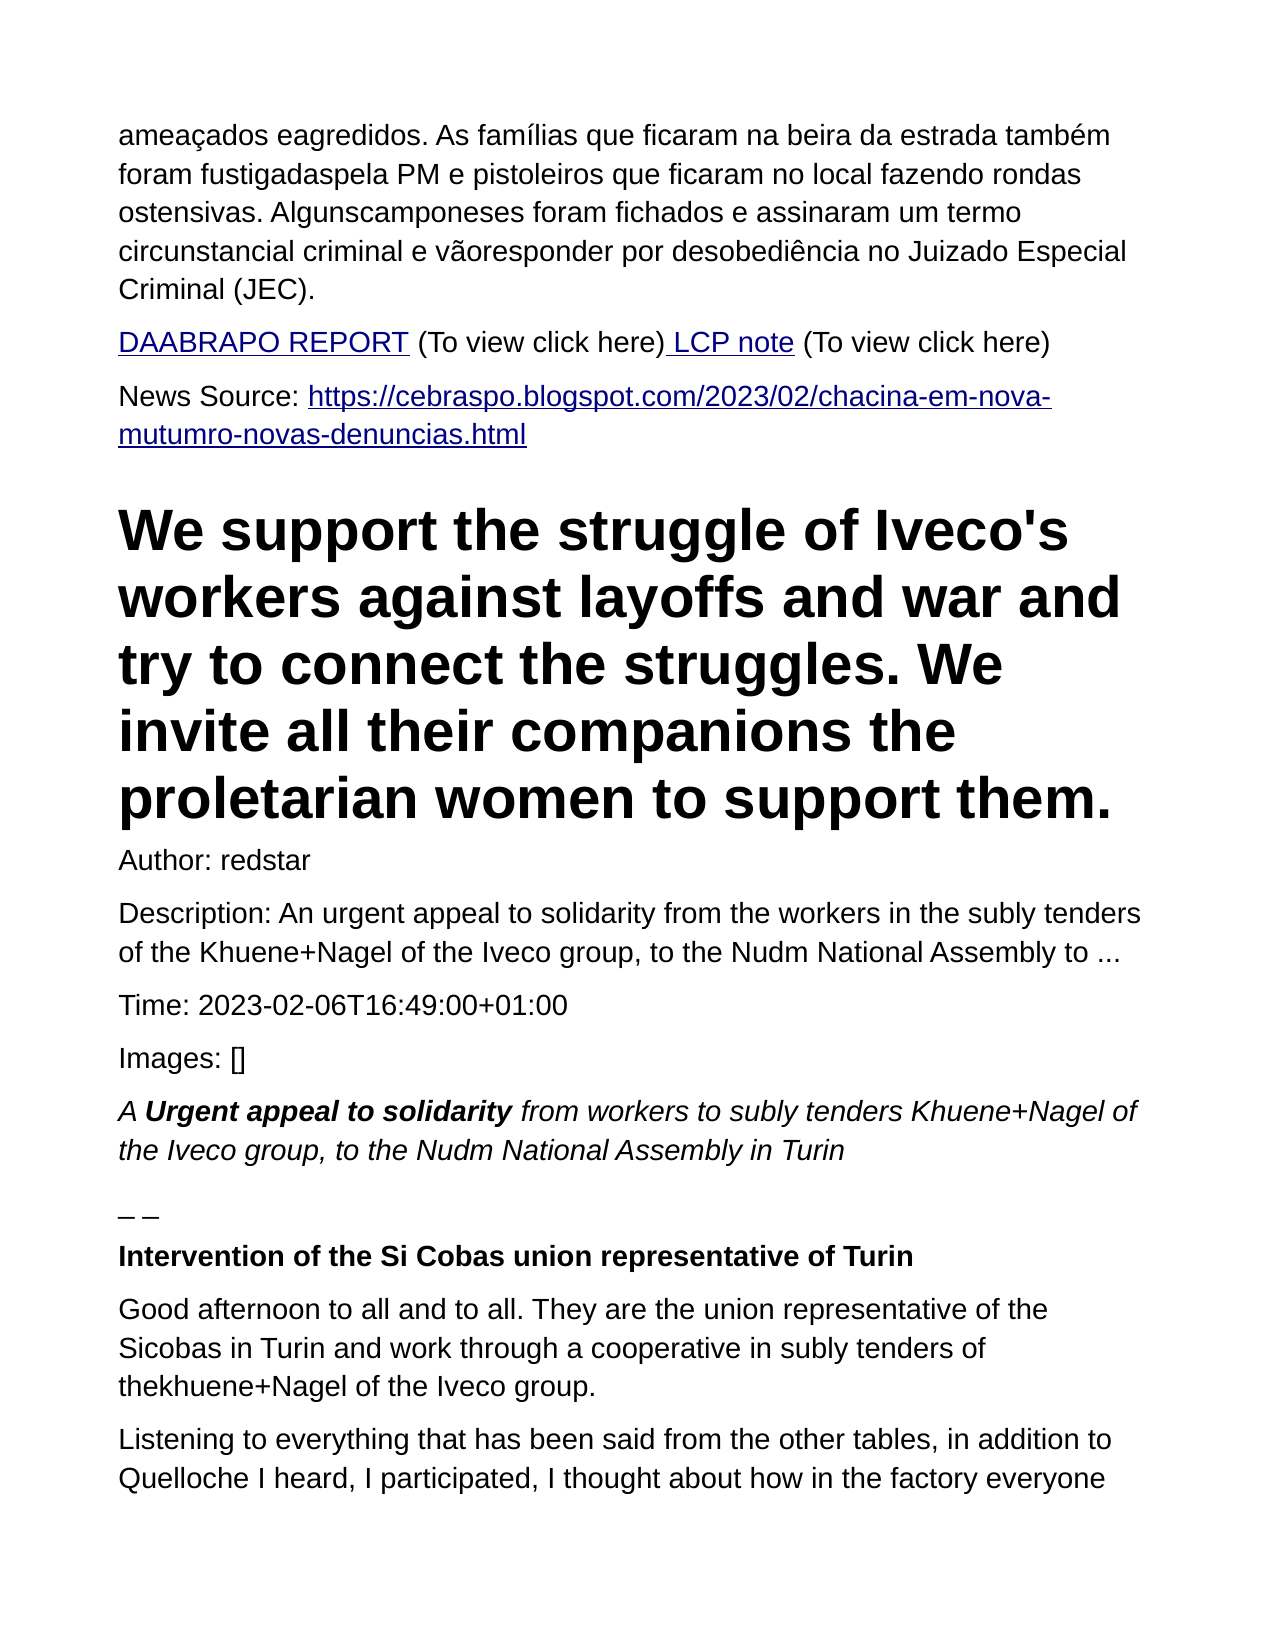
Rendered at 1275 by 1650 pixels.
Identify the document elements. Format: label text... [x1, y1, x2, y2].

text ameaçados eagredidos. As famílias que ficaram na beira da estrada também foram fustigadaspela PM e pistoleiros que ficaram no local fazendo rondas ostensivas. Algunscamponeses foram fichados e assinaram um termo circunstancial criminal e vãoresponder por desobediência no Juizado Especial Criminal (JEC). [118, 118, 1157, 306]
text Images: [] [118, 1041, 1157, 1074]
text Listening to everything that has been said from the other tables, in addition to Quelloche I heard, I participated, I thought about how in the factory everyone [118, 1422, 1157, 1494]
text Description: An urgent appeal to solidarity from the workers in the subly tenders of the Khuene+Nagel of the Iveco group, to the Nudm National Assembly to ... [118, 896, 1157, 968]
text News Source: https://cebraspo.blogspot.com/2023/02/chacina-em-nova-mutumro-novas-denuncias.html [118, 378, 1157, 451]
text Good afternoon to all and to all. They are the union representative of the Sicobas in Turin and work through a cooperative in subly tenders of thekhuene+Nagel of the Iveco group. [118, 1292, 1157, 1403]
text Time: 2023-02-06T16:49:00+01:00 [118, 988, 1157, 1021]
text Author: redstar [118, 843, 1157, 877]
text _ _ [118, 1186, 1157, 1219]
subtitle We support the struggle of Iveco's workers against layoffs and war and try to connect the struggles. We invite all their companions the proletarian women to support them. [118, 495, 1157, 831]
text Intervention of the Si Cobas union representative of Turin [118, 1239, 1157, 1272]
text DAABRAPO REPORT (To view click here) LCP note (To view click here) [118, 325, 1157, 359]
text A Urgent appeal to solidarity from workers to subly tenders Khuene+Nagel of the Iveco group, to the Nudm National Assembly in Turin [118, 1094, 1157, 1166]
